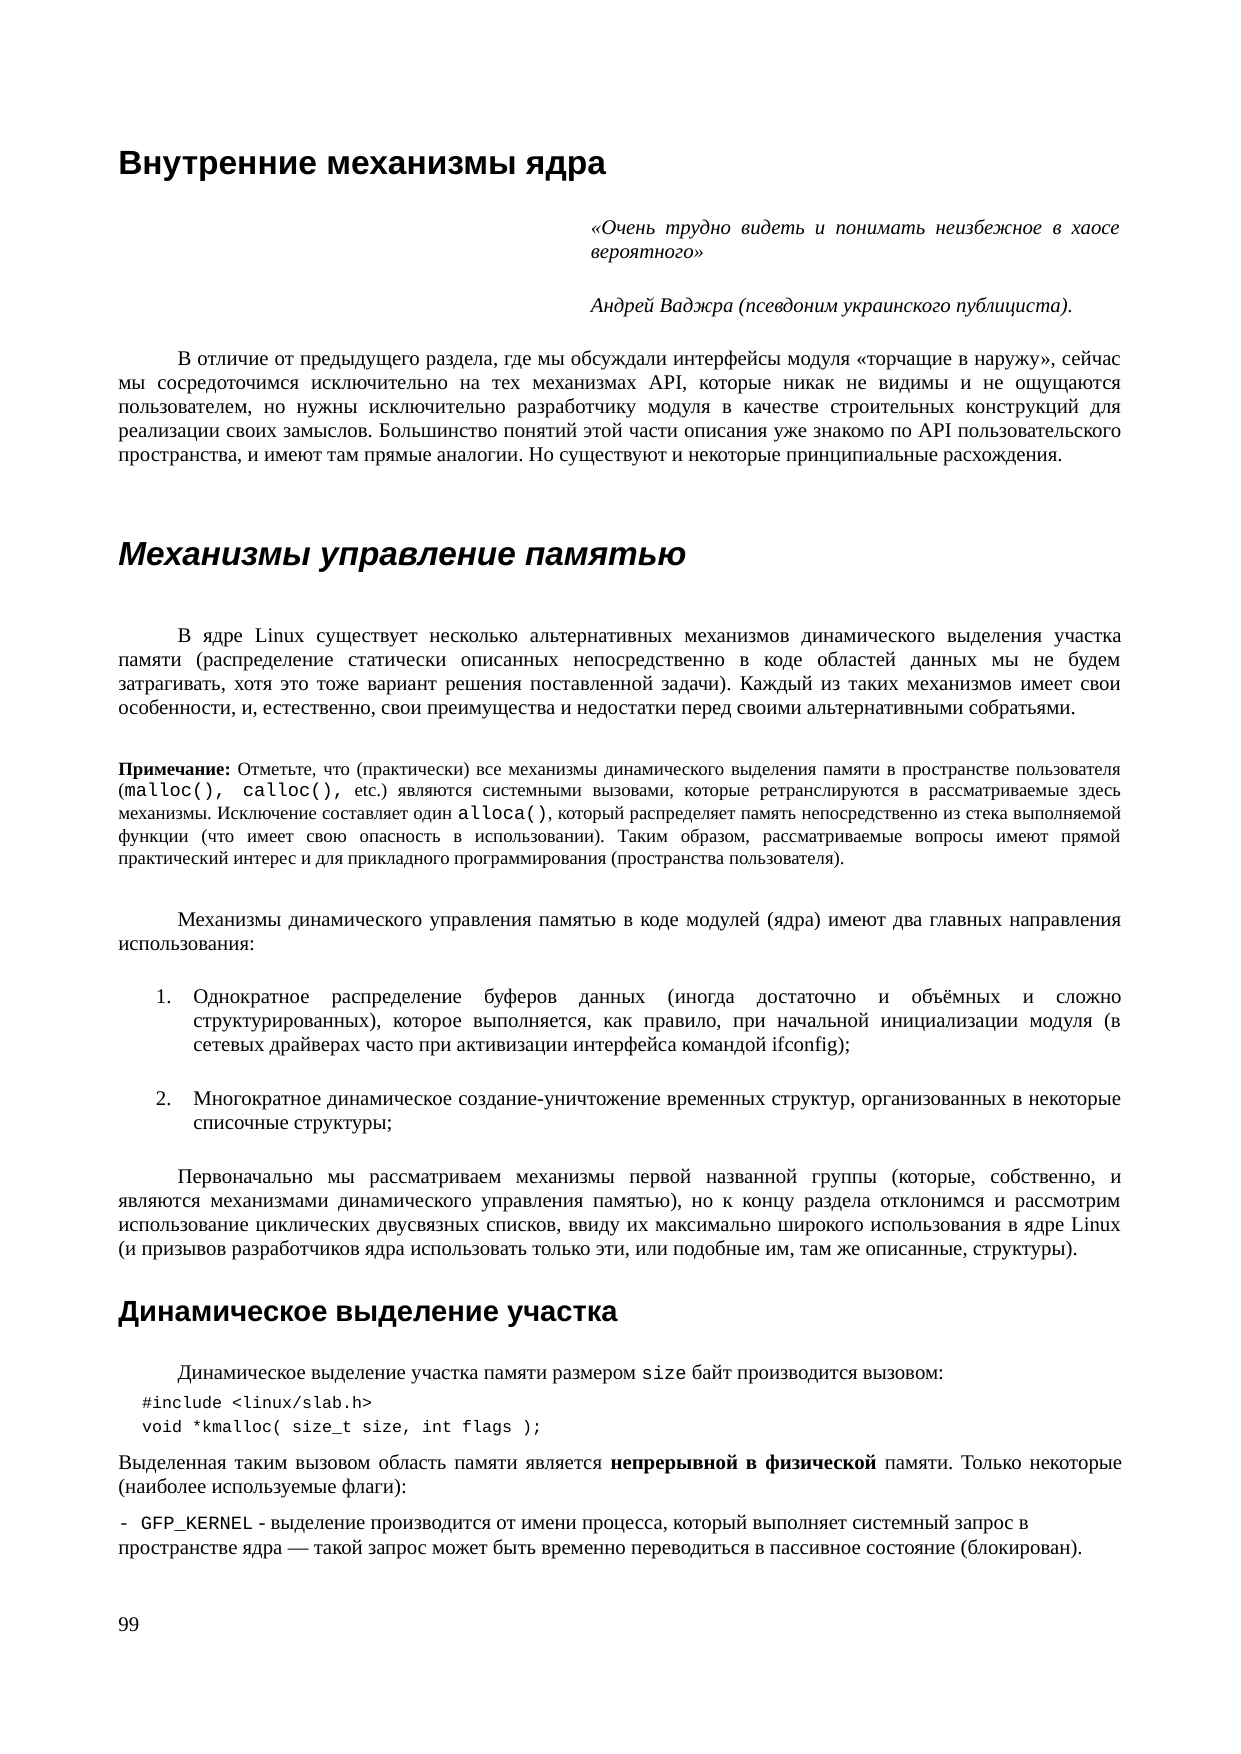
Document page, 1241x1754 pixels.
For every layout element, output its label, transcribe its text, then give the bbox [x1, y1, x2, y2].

text Выделенная таким вызовом область памяти является непрерывной в физической памяти. Только некоторые (наиболее используемые флаги): [118, 1450, 1122, 1498]
text Примечание: Отметьте, что (практически) все механизмы динамического выделения памяти в пространстве пользователя (malloc(), calloc(), etc.) являются системными вызовами, которые ретранслируются в рассматриваемые здесь механизмы. Исключение составляет один alloca(), который распределяет память непосредственно из стека выполняемой функции (что имеет свою опасность в использовании). Таким образом, рассматриваемые вопросы имеют прямой практический интерес и для прикладного программирования (пространства пользователя). [118, 757, 1122, 868]
subtitle Механизмы управление памятью [118, 534, 1122, 573]
subtitle Динамическое выделение участка [118, 1294, 1122, 1327]
text #include <linux/slab.h> [142, 1394, 1122, 1413]
subtitle Внутренние механизмы ядра [118, 143, 1122, 182]
text Андрей Ваджра (псевдоним украинского публициста). [591, 292, 1122, 317]
text Динамическое выделение участка памяти размером size байт производится вызовом: [118, 1360, 1122, 1385]
text «Очень трудно видеть и понимать неизбежное в хаосе вероятного» [591, 215, 1122, 263]
text void *kmalloc( size_t size, int flags ); [142, 1419, 1122, 1438]
text Первоначально мы рассматриваем механизмы первой названной группы (которые, собственно, и являются механизмами динамического управления памятью), но к концу раздела отклонимся и рассмотрим использование циклических двусвязных списков, ввиду их максимально широкого использования в ядре Linux (и призывов разработчиков ядра использовать только эти, или подобные им, там же описанные, структуры). [118, 1163, 1122, 1260]
text - GFP_KERNEL - выделение производится от имени процесса, который выполняет системный запрос в пространстве ядра — такой запрос может быть временно переводиться в пассивное состояние (блокирован). [118, 1510, 1122, 1559]
text В отличие от предыдущего раздела, где мы обсуждали интерфейсы модуля «торчащие в наружу», сейчас мы сосредоточимся исключительно на тех механизмах API, которые никак не видимы и не ощущаются пользователем, но нужны исключительно разработчику модуля в качестве строительных конструкций для реализации своих замыслов. Большинство понятий этой части описания уже знакомо по API пользовательского пространства, и имеют там прямые аналогии. Но существуют и некоторые принципиальные расхождения. [118, 346, 1122, 466]
text В ядре Linux существует несколько альтернативных механизмов динамического выделения участка памяти (распределение статически описанных непосредственно в коде областей данных мы не будем затрагивать, хотя это тоже вариант решения поставленной задачи). Каждый из таких механизмов имеет свои особенности, и, естественно, свои преимущества и недостатки перед своими альтернативными собратьями. [118, 623, 1122, 719]
list Многократное динамическое создание-уничтожение временных структур, организованных в некоторые списочные структуры; [156, 1086, 1122, 1134]
text Механизмы динамического управления памятью в коде модулей (ядра) имеют два главных направления использования: [118, 907, 1122, 955]
list Однократное распределение буферов данных (иногда достаточно и объёмных и сложно структурированных), которое выполняется, как правило, при начальной инициализации модуля (в сетевых драйверах часто при активизации интерфейса командой ifconfig); [156, 984, 1122, 1056]
